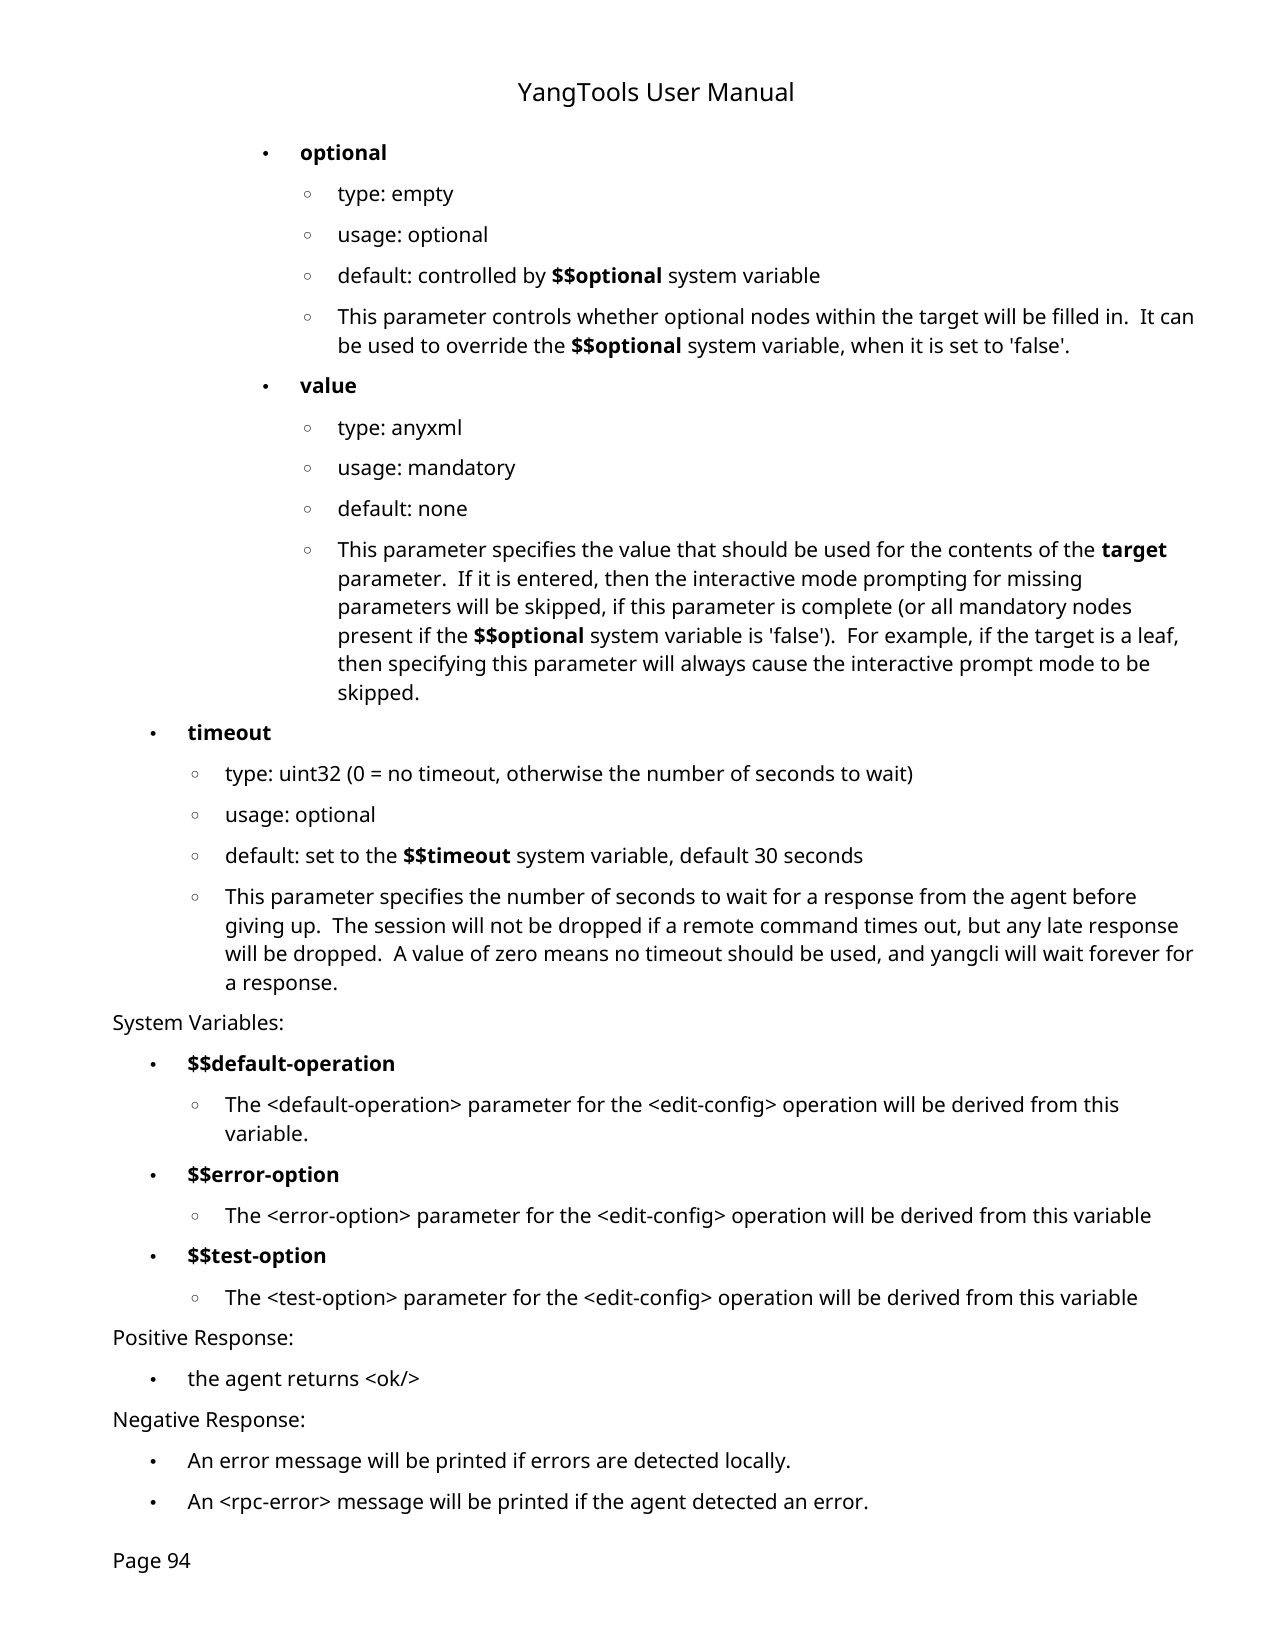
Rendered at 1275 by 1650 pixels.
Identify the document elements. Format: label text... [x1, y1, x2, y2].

list value [262, 372, 1200, 400]
list This parameter specifies the value that should be used for the contents of the target parameter. If it is entered, then the interactive mode prompting for missing parameters will be skipped, if this parameter is complete (or all mandatory nodes present if the $$optional system variable is 'false'). For example, if the target is a leaf, then specifying this parameter will always cause the interactive prompt mode to be skipped. [300, 535, 1200, 706]
list type: empty [300, 179, 1200, 208]
list the agent returns <ok/> [150, 1364, 1200, 1393]
list $$test-option [150, 1242, 1200, 1270]
text Negative Response: [112, 1405, 1200, 1434]
list timeout [150, 718, 1200, 747]
list The <error-option> parameter for the <edit-config> operation will be derived from this variable [187, 1201, 1200, 1229]
list default: none [300, 494, 1200, 523]
list $$default-operation [150, 1049, 1200, 1078]
text Positive Response: [112, 1323, 1200, 1352]
list The <default-operation> parameter for the <edit-config> operation will be derived from this variable. [187, 1090, 1200, 1147]
list The <test-option> parameter for the <edit-config> operation will be derived from this variable [187, 1283, 1200, 1311]
list default: set to the $$timeout system variable, default 30 seconds [187, 841, 1200, 870]
list $$error-option [150, 1160, 1200, 1188]
list default: controlled by $$optional system variable [300, 261, 1200, 290]
text System Variables: [112, 1008, 1200, 1037]
list usage: optional [187, 800, 1200, 829]
list An error message will be printed if errors are detected locally. [150, 1446, 1200, 1475]
list This parameter controls whether optional nodes within the target will be filled in. It can be used to override the $$optional system variable, when it is set to 'false'. [300, 302, 1200, 359]
list An <rpc-error> message will be printed if the agent detected an error. [150, 1487, 1200, 1516]
list optional [262, 138, 1200, 167]
list usage: mandatory [300, 453, 1200, 482]
list usage: optional [300, 220, 1200, 249]
list type: uint32 (0 = no timeout, otherwise the number of seconds to wait) [187, 759, 1200, 788]
list type: anyxml [300, 413, 1200, 441]
list This parameter specifies the number of seconds to wait for a response from the agent before giving up. The session will not be dropped if a remote command times out, but any late response will be dropped. A value of zero means no timeout should be used, and yangcli will wait forever for a response. [187, 882, 1200, 996]
